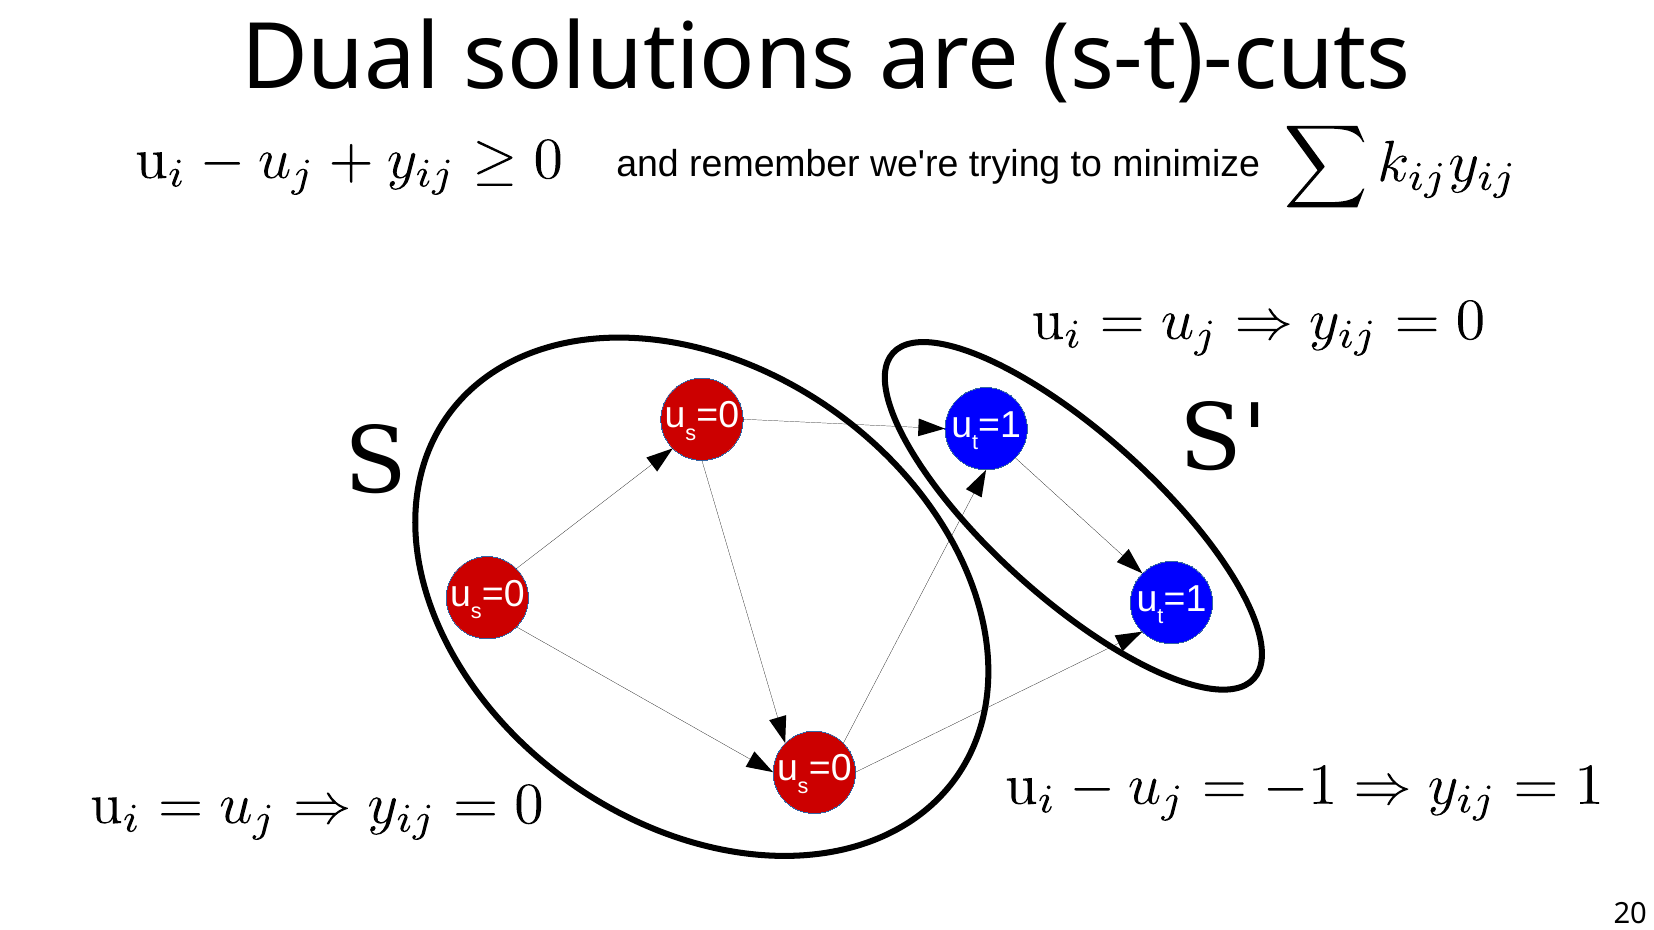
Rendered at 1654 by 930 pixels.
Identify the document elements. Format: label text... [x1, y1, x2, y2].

text_box us=0 [446, 556, 529, 639]
text_box [1031, 300, 1486, 356]
text_box [1005, 765, 1604, 821]
text_box ut=1 [1130, 561, 1213, 644]
text_box ut=1 [944, 387, 1028, 470]
text_box [1283, 119, 1516, 214]
text_box us=0 [773, 731, 856, 814]
text_box [135, 139, 563, 195]
text_box S [330, 412, 408, 600]
text_box [90, 784, 544, 841]
text_box and remember we're trying to minimize [601, 134, 1276, 192]
text_box us=0 [660, 378, 744, 461]
text_box S' [1165, 389, 1269, 576]
title Dual solutions are (s-t)-cuts [82, 2, 1571, 105]
